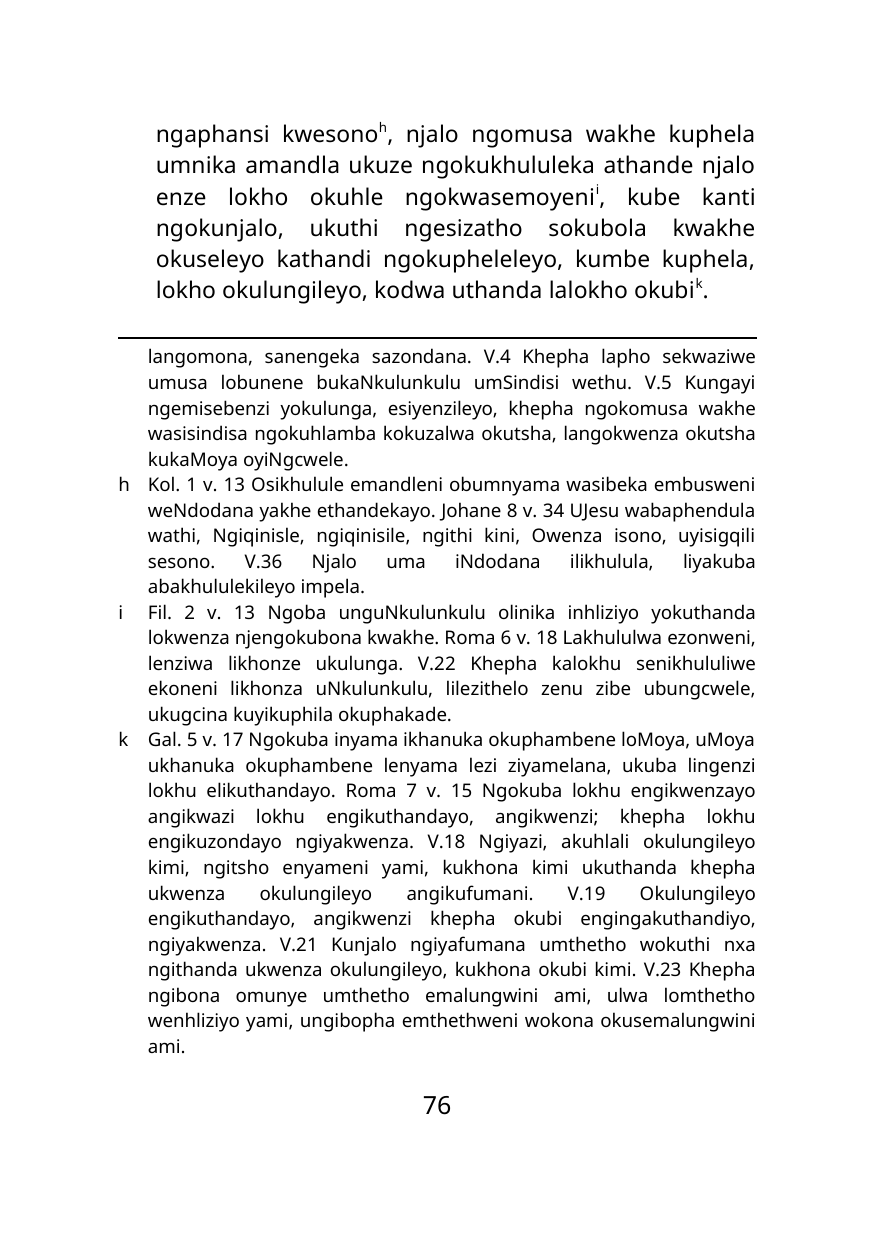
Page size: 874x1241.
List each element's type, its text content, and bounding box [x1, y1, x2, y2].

list Fil. 2 v. 13 Ngoba unguNkulunkulu olinika inhliziyo yokuthanda lokwenza njengokubona kwakhe. Roma 6 v. 18 Lakhululwa ezonweni, lenziwa likhonze ukulunga. V.22 Khepha kalokhu senikhululiwe ekoneni likhonza uNkulunkulu, lilezithelo zenu zibe ubungcwele, ukugcina kuyikuphila okuphakade. [118, 599, 756, 727]
list langomona, sanengeka sazondana. V.4 Khepha lapho sekwaziwe umusa lobunene bukaNkulunkulu umSindisi wethu. V.5 Kungayi ngemisebenzi yokulunga, esiyenzileyo, khepha ngokomusa wakhe wasisindisa ngokuhlamba kokuzalwa okutsha, langokwenza okutsha kukaMoya oyiNgcwele. [118, 344, 756, 472]
list Kol. 1 v. 13 Osikhulule emandleni obumnyama wasibeka embusweni weNdodana yakhe ethandekayo. Johane 8 v. 34 UJesu wabaphendula wathi, Ngiqinisle, ngiqinisile, ngithi kini, Owenza isono, uyisigqili sesono. V.36 Njalo uma iNdodana ilikhulula, liyakuba abakhululekileyo impela. [118, 472, 756, 599]
list Gal. 5 v. 17 Ngokuba inyama ikhanuka okuphambene loMoya, uMoya ukhanuka okuphambene lenyama lezi ziyamelana, ukuba lingenzi lokhu elikuthandayo. Roma 7 v. 15 Ngokuba lokhu engikwenzayo angikwazi lokhu engikuthandayo, angikwenzi; khepha lokhu engikuzondayo ngiyakwenza. V.18 Ngiyazi, akuhlali okulungileyo kimi, ngitsho enyameni yami, kukhona kimi ukuthanda khepha ukwenza okulungileyo angikufumani. V.19 Okulungileyo engikuthandayo, angikwenzi khepha okubi engingakuthandiyo, ngiyakwenza. V.21 Kunjalo ngiyafumana umthetho wokuthi nxa ngithanda ukwenza okulungileyo, kukhona okubi kimi. V.23 Khepha ngibona omunye umthetho emalungwini ami, ulwa lomthetho wenhliziyo yami, ungibopha emthethweni wokona okusemalungwini ami. [118, 727, 756, 1058]
list ngaphansi kwesono, njalo ngomusa wakhe kuphela umnika amandla ukuze ngokukhululeka athande njalo enze lokho okuhle ngokwasemoyeni, kube kanti ngokunjalo, ukuthi ngesizatho sokubola kwakhe okuseleyo kathandi ngokupheleleyo, kumbe kuphela, lokho okulungileyo, kodwa uthanda lalokho okubi. [118, 118, 756, 306]
